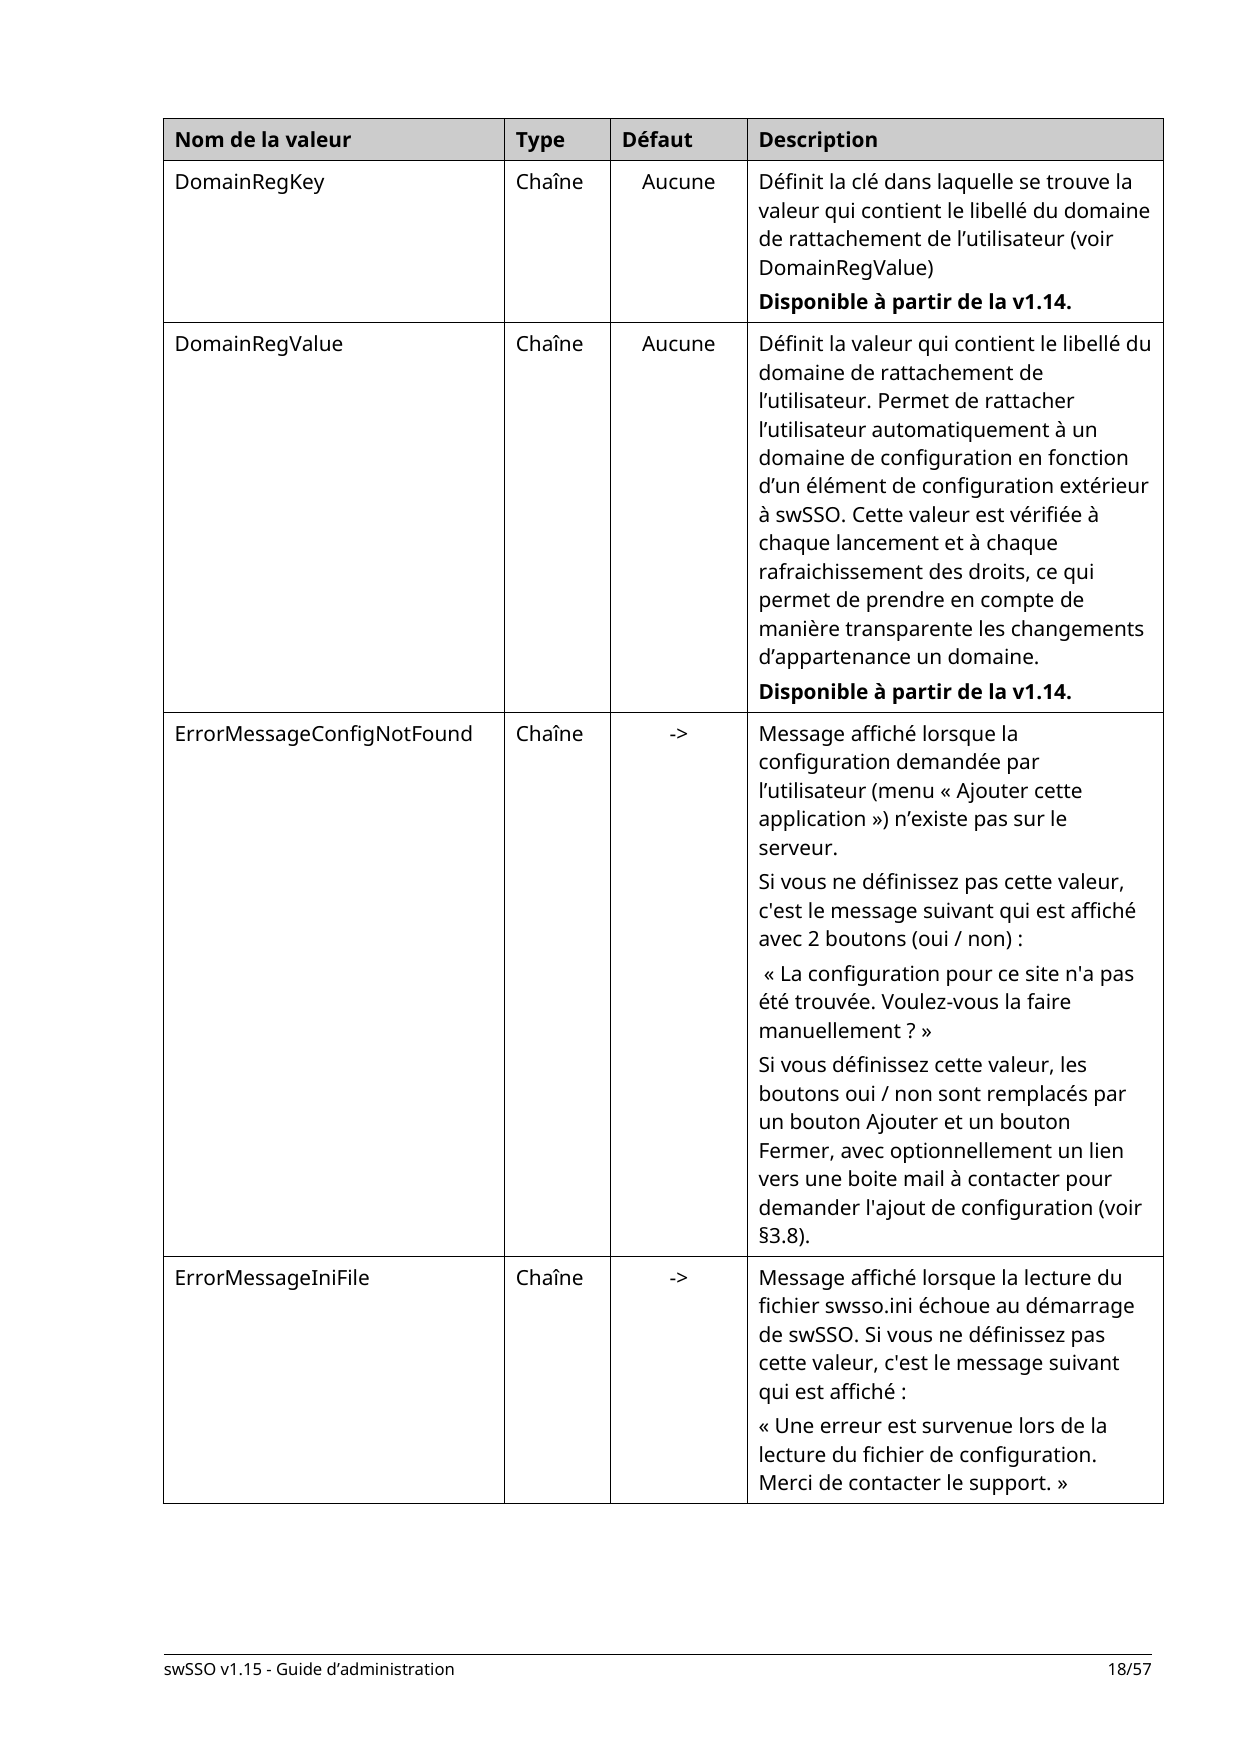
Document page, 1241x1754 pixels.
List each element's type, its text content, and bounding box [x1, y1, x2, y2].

table_cell Message affiché lorsque la lecture du fichier swsso.ini échoue au démarrage de swSSO. Si vous ne définissez pas cette valeur, c'est le message suivant qui est affiché : « Une erreur est survenue lors de la lecture du fichier de configuration. Merci de contacter le support. » [748, 1257, 1163, 1503]
table_cell Message affiché lorsque la configuration demandée par l’utilisateur (menu « Ajouter cette application ») n’existe pas sur le serveur. Si vous ne définissez pas cette valeur, c'est le message suivant qui est affiché avec 2 boutons (oui / non) : « La configuration pour ce site n'a pas été trouvée. Voulez-vous la faire manuellement ? » Si vous définissez cette valeur, les boutons oui / non sont remplacés par un bouton Ajouter et un bouton Fermer, avec optionnellement un lien vers une boite mail à contacter pour demander l'ajout de configuration (voir §3.8). [748, 713, 1163, 1256]
table_header Type [505, 119, 610, 160]
table_cell Chaîne [505, 161, 610, 322]
table_cell DomainRegKey [164, 161, 504, 322]
table_header Défaut [611, 119, 747, 160]
table_cell Chaîne [505, 1257, 610, 1503]
table_cell Chaîne [505, 323, 610, 712]
table_cell ErrorMessageIniFile [164, 1257, 504, 1503]
table_cell ErrorMessageConfigNotFound [164, 713, 504, 1256]
table_cell Aucune [611, 323, 747, 712]
table_cell Définit la clé dans laquelle se trouve la valeur qui contient le libellé du domaine de rattachement de l’utilisateur (voir DomainRegValue) Disponible à partir de la v1.14. [748, 161, 1163, 322]
table_cell Aucune [611, 161, 747, 322]
table_cell -> [611, 713, 747, 1256]
table_cell Chaîne [505, 713, 610, 1256]
table_header Nom de la valeur [164, 119, 504, 160]
table_cell DomainRegValue [164, 323, 504, 712]
table_cell Définit la valeur qui contient le libellé du domaine de rattachement de l’utilisateur. Permet de rattacher l’utilisateur automatiquement à un domaine de configuration en fonction d’un élément de configuration extérieur à swSSO. Cette valeur est vérifiée à chaque lancement et à chaque rafraichissement des droits, ce qui permet de prendre en compte de manière transparente les changements d’appartenance un domaine. Disponible à partir de la v1.14. [748, 323, 1163, 712]
table_header Description [748, 119, 1163, 160]
table_cell -> [611, 1257, 747, 1503]
